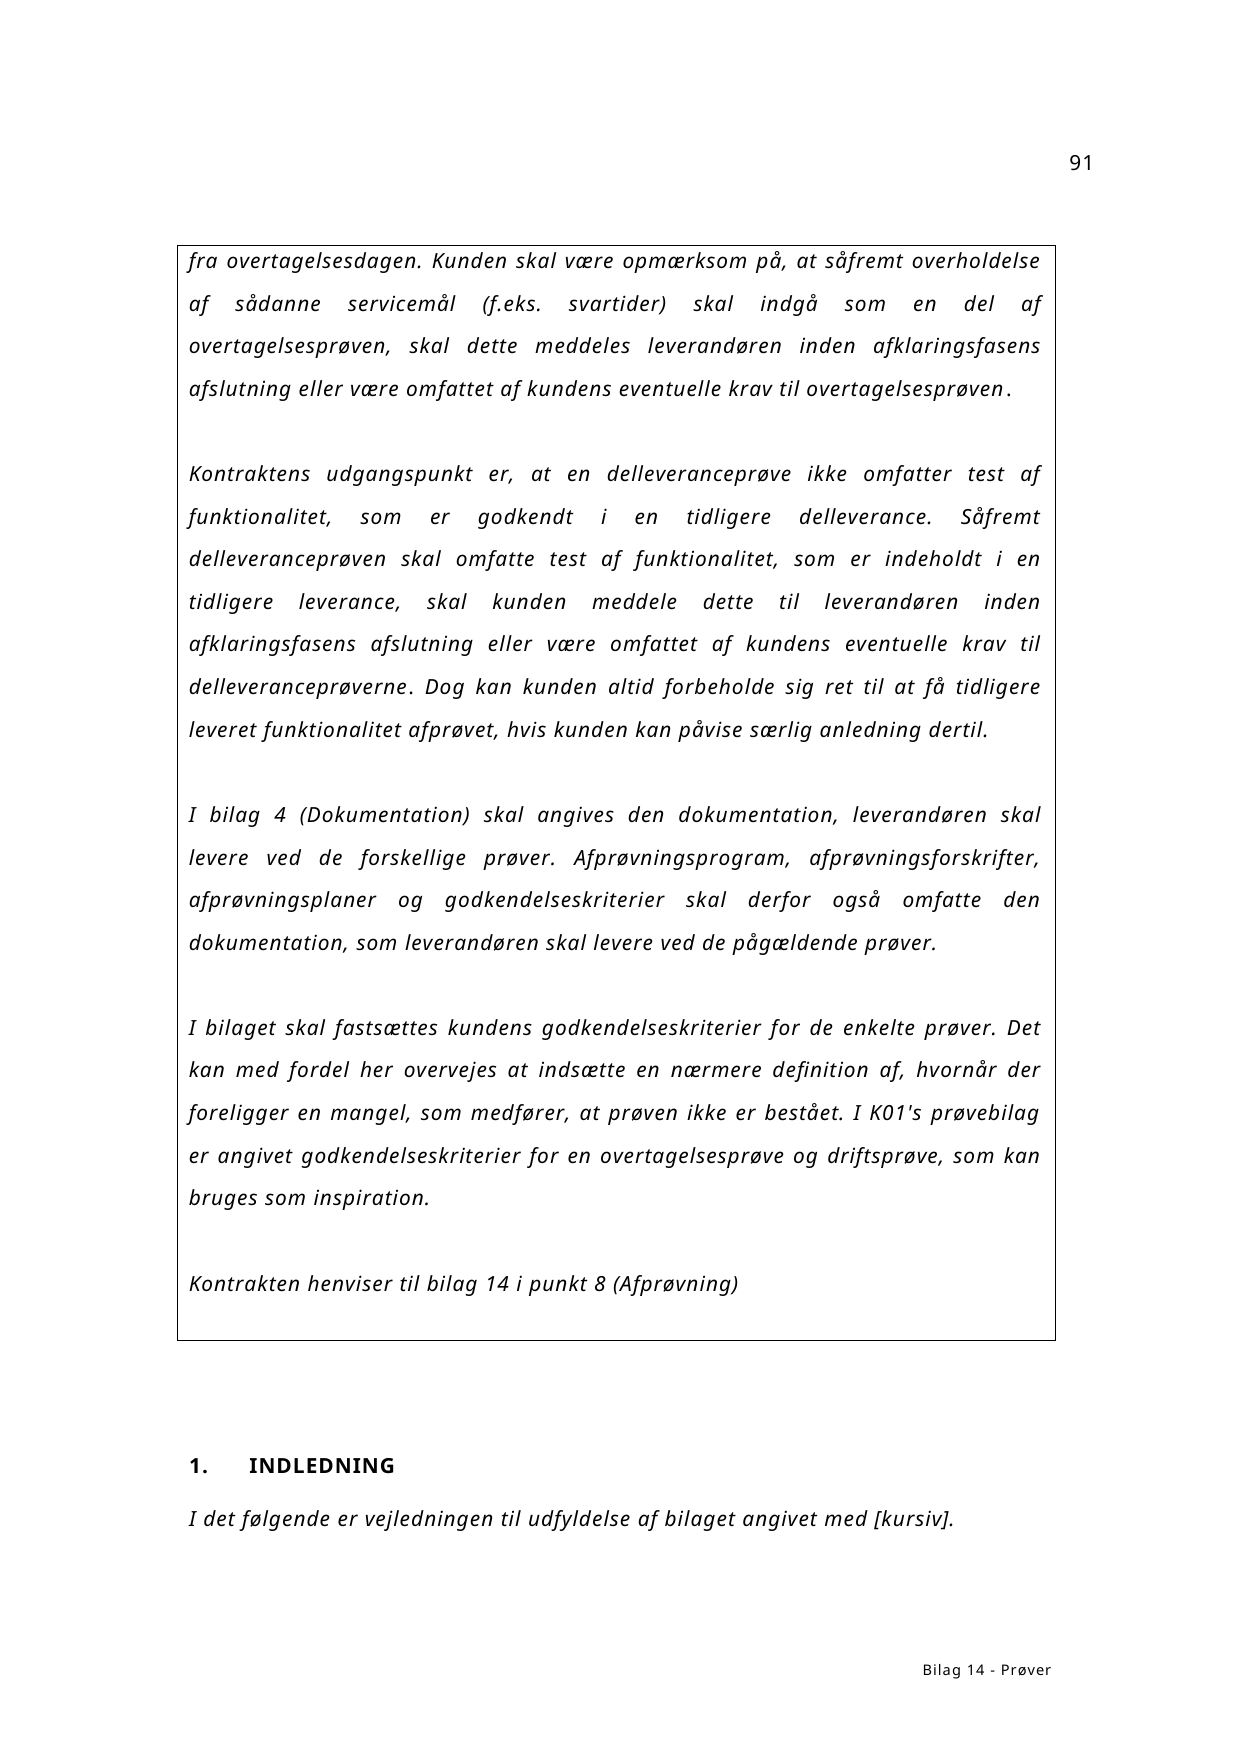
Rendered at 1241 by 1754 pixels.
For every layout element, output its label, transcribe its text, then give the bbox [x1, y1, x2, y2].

text I det følgende er vejledningen til udfyldelse af bilaget angivet med [kursiv]. [189, 1504, 1051, 1533]
table_header fra overtagelsesdagen. Kunden skal være opmærksom på, at såfremt overholdelse af sådanne servicemål (f.eks. svartider) skal indgå som en del af overtagelsesprøven, skal dette meddeles leverandøren inden afklaringsfasens afslutning eller være omfattet af kundens eventuelle krav til overtagelsesprøven. Kontraktens udgangspunkt er, at en delleveranceprøve ikke omfatter test af funktionalitet, som er godkendt i en tidligere delleverance. Såfremt delleveranceprøven skal omfatte test af funktionalitet, som er indeholdt i en tidligere leverance, skal kunden meddele dette til leverandøren inden afklaringsfasens afslutning eller være omfattet af kundens eventuelle krav til delleveranceprøverne. Dog kan kunden altid forbeholde sig ret til at få tidligere leveret funktionalitet afprøvet, hvis kunden kan påvise særlig anledning dertil. I bilag 4 (Dokumentation) skal angives den dokumentation, leverandøren skal levere ved de forskellige prøver. Afprøvningsprogram, afprøvningsforskrifter, afprøvningsplaner og godkendelseskriterier skal derfor også omfatte den dokumentation, som leverandøren skal levere ved de pågældende prøver. I bilaget skal fastsættes kundens godkendelseskriterier for de enkelte prøver. Det kan med fordel her overvejes at indsætte en nærmere definition af, hvornår der foreligger en mangel, som medfører, at prøven ikke er bestået. I K01's prøvebilag er angivet godkendelseskriterier for en overtagelsesprøve og driftsprøve, som kan bruges som inspiration. Kontrakten henviser til bilag 14 i punkt 8 (Afprøvning) [178, 246, 1055, 1340]
subtitle Indledning [189, 1451, 1051, 1479]
